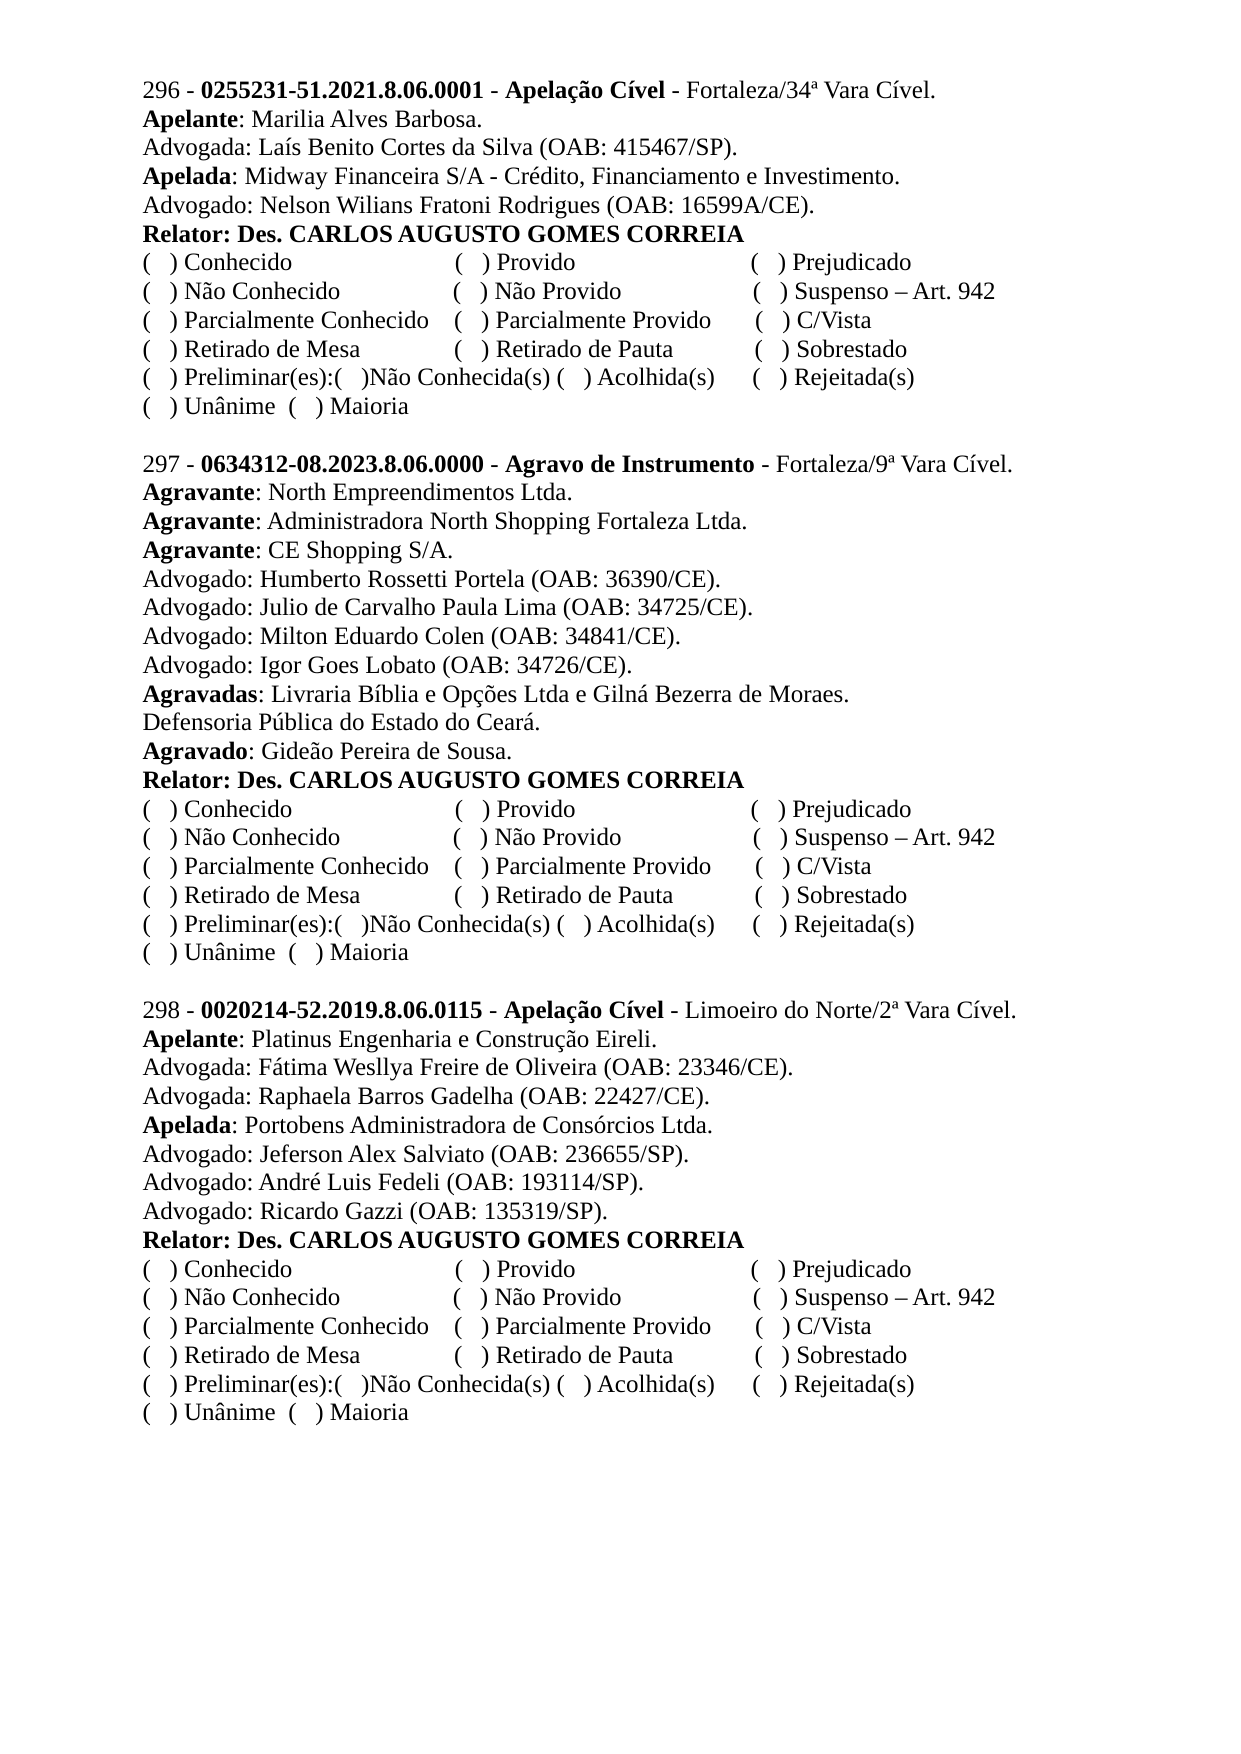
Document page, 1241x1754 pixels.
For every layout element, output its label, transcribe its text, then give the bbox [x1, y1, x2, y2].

text Defensoria Pública do Estado do Ceará. [142, 707, 1141, 736]
text ( ) Parcialmente Conhecido ( ) Parcialmente Provido ( ) C/Vista [142, 305, 1158, 334]
text ( ) Conhecido ( ) Provido ( ) Prejudicado [142, 247, 1141, 276]
text ( ) Conhecido ( ) Provido ( ) Prejudicado [142, 794, 1141, 822]
text Advogado: Nelson Wilians Fratoni Rodrigues (OAB: 16599A/CE). [142, 190, 1141, 219]
text Advogado: Humberto Rossetti Portela (OAB: 36390/CE). [142, 564, 1141, 592]
text ( ) Retirado de Mesa ( ) Retirado de Pauta ( ) Sobrestado [142, 1340, 1158, 1369]
text Advogada: Laís Benito Cortes da Silva (OAB: 415467/SP). [142, 132, 1141, 161]
text ( ) Parcialmente Conhecido ( ) Parcialmente Provido ( ) C/Vista [142, 1311, 1158, 1340]
text Apelante: Marilia Alves Barbosa. [142, 104, 1141, 132]
text ( ) Não Conhecido ( ) Não Provido ( ) Suspenso – Art. 942 [142, 1282, 1158, 1311]
text ( ) Unânime ( ) Maioria [142, 391, 1158, 420]
text Relator: Des. CARLOS AUGUSTO GOMES CORREIA [142, 765, 1141, 794]
text Apelada: Portobens Administradora de Consórcios Ltda. [142, 1110, 1141, 1139]
text ( ) Preliminar(es):( )Não Conhecida(s) ( ) Acolhida(s) ( ) Rejeitada(s) [142, 362, 1158, 391]
text ( ) Preliminar(es):( )Não Conhecida(s) ( ) Acolhida(s) ( ) Rejeitada(s) [142, 1369, 1158, 1397]
text Agravante: Administradora North Shopping Fortaleza Ltda. [142, 506, 1141, 535]
text Advogado: André Luis Fedeli (OAB: 193114/SP). [142, 1167, 1141, 1196]
text Advogada: Fátima Wesllya Freire de Oliveira (OAB: 23346/CE). [142, 1052, 1141, 1081]
text ( ) Retirado de Mesa ( ) Retirado de Pauta ( ) Sobrestado [142, 880, 1158, 909]
text ( ) Unânime ( ) Maioria [142, 1397, 1158, 1426]
text Agravadas: Livraria Bíblia e Opções Ltda e Gilná Bezerra de Moraes. [142, 679, 1141, 707]
text Relator: Des. CARLOS AUGUSTO GOMES CORREIA [142, 1225, 1141, 1254]
text 296 - 0255231-51.2021.8.06.0001 - Apelação Cível - Fortaleza/34ª Vara Cível. [142, 75, 1141, 104]
text 297 - 0634312-08.2023.8.06.0000 - Agravo de Instrumento - Fortaleza/9ª Vara Cível. [142, 449, 1141, 477]
text Relator: Des. CARLOS AUGUSTO GOMES CORREIA [142, 219, 1141, 247]
text Advogado: Milton Eduardo Colen (OAB: 34841/CE). [142, 621, 1141, 650]
text Advogado: Ricardo Gazzi (OAB: 135319/SP). [142, 1196, 1141, 1225]
text ( ) Não Conhecido ( ) Não Provido ( ) Suspenso – Art. 942 [142, 276, 1158, 305]
text Agravante: CE Shopping S/A. [142, 535, 1141, 564]
text Advogada: Raphaela Barros Gadelha (OAB: 22427/CE). [142, 1081, 1141, 1110]
text ( ) Preliminar(es):( )Não Conhecida(s) ( ) Acolhida(s) ( ) Rejeitada(s) [142, 909, 1158, 937]
text Advogado: Julio de Carvalho Paula Lima (OAB: 34725/CE). [142, 592, 1141, 621]
text ( ) Conhecido ( ) Provido ( ) Prejudicado [142, 1254, 1141, 1282]
text Agravado: Gideão Pereira de Sousa. [142, 736, 1141, 765]
text ( ) Parcialmente Conhecido ( ) Parcialmente Provido ( ) C/Vista [142, 851, 1158, 880]
text ( ) Não Conhecido ( ) Não Provido ( ) Suspenso – Art. 942 [142, 822, 1158, 851]
text Apelante: Platinus Engenharia e Construção Eireli. [142, 1024, 1141, 1052]
text ( ) Retirado de Mesa ( ) Retirado de Pauta ( ) Sobrestado [142, 334, 1158, 362]
text 298 - 0020214-52.2019.8.06.0115 - Apelação Cível - Limoeiro do Norte/2ª Vara Cível. [142, 995, 1141, 1024]
text Advogado: Igor Goes Lobato (OAB: 34726/CE). [142, 650, 1141, 679]
text Apelada: Midway Financeira S/A - Crédito, Financiamento e Investimento. [142, 161, 1141, 190]
text Advogado: Jeferson Alex Salviato (OAB: 236655/SP). [142, 1139, 1141, 1167]
text ( ) Unânime ( ) Maioria [142, 937, 1158, 966]
text Agravante: North Empreendimentos Ltda. [142, 477, 1141, 506]
